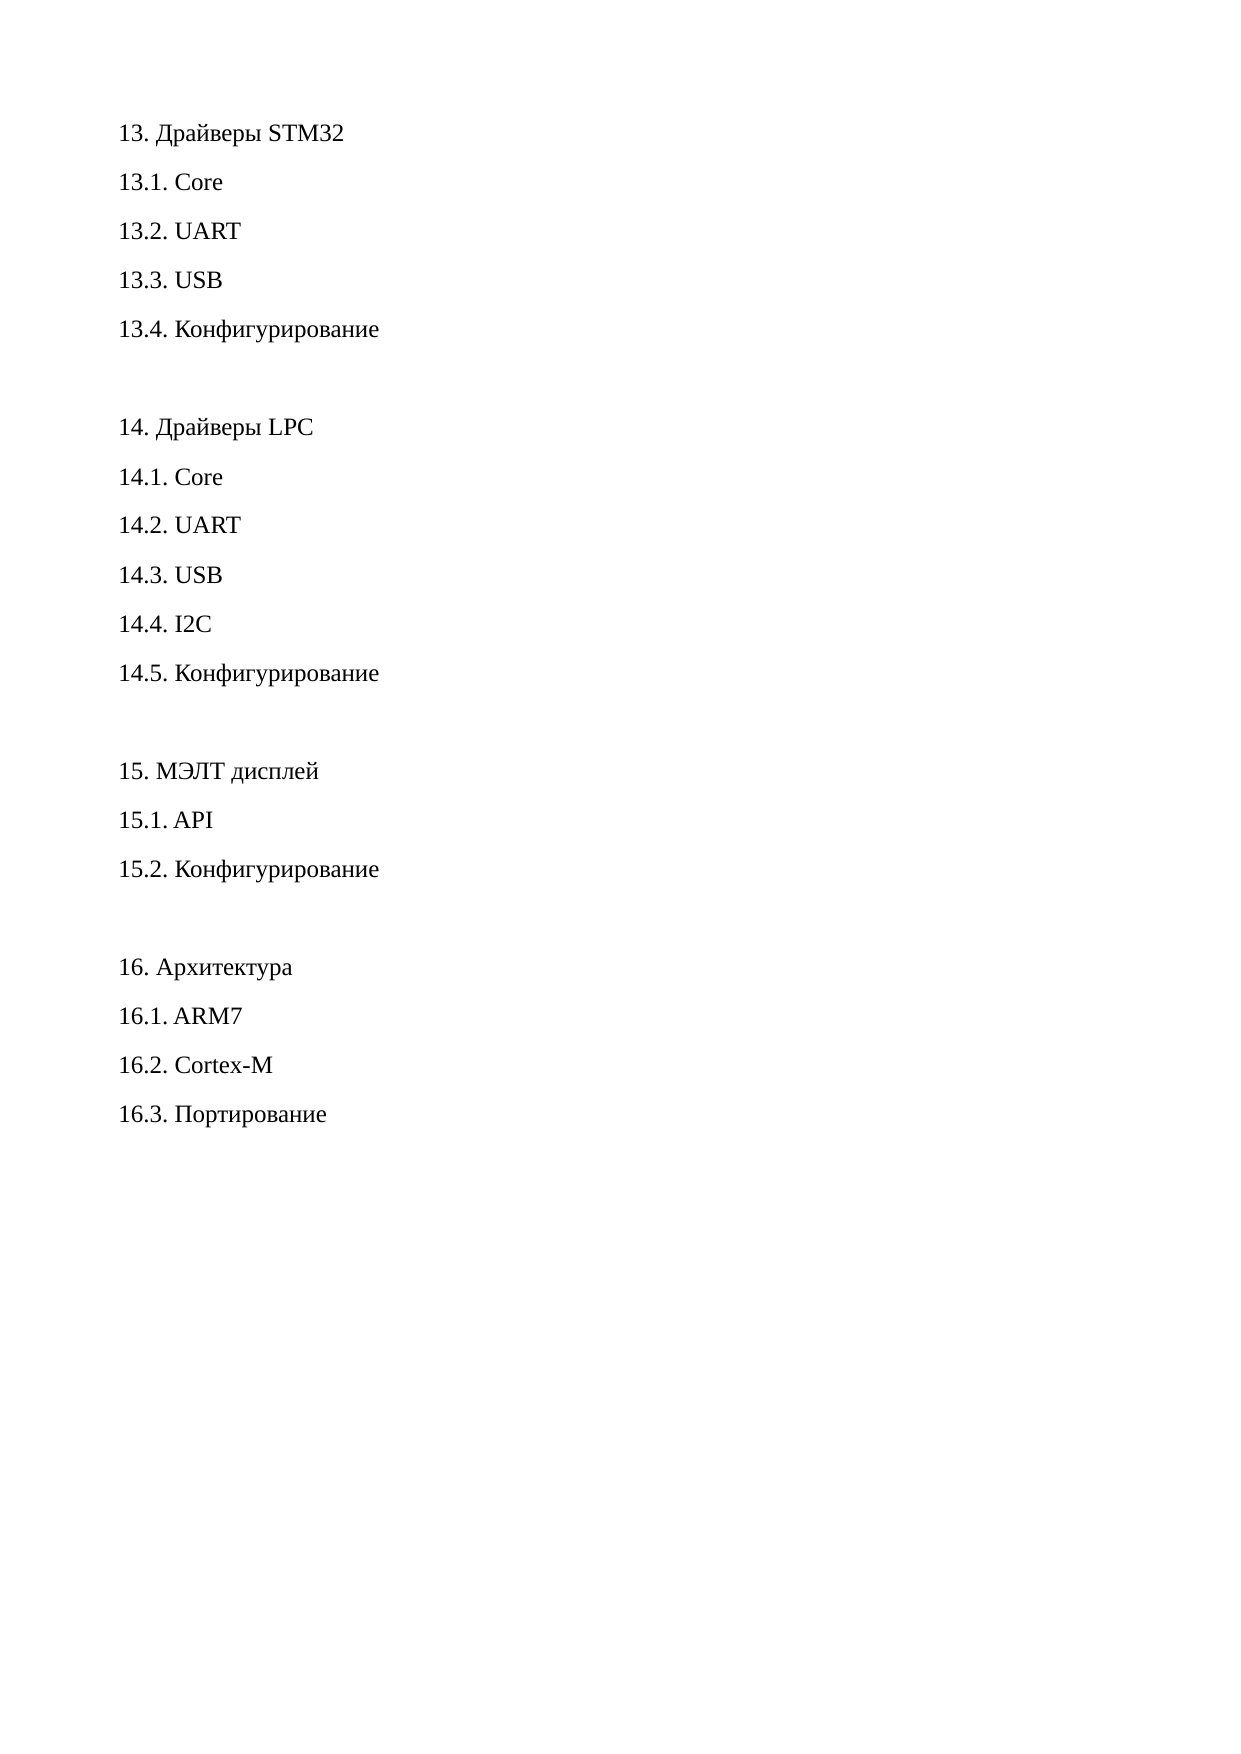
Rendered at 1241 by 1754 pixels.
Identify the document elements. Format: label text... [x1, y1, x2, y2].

text 15.1. API [118, 805, 1122, 834]
text 13.1. Core [118, 167, 1122, 196]
text 14.4. I2C [118, 609, 1122, 637]
text 13.3. USB [118, 265, 1122, 294]
text 13.2. UART [118, 216, 1122, 245]
text 16. Архитектура [118, 952, 1122, 981]
text 15.2. Конфигурирование [118, 854, 1122, 883]
text 14.1. Core [118, 462, 1122, 490]
text 13.4. Конфигурирование [118, 314, 1122, 343]
text 16.1. ARM7 [118, 1001, 1122, 1030]
text 13. Драйверы STM32 [118, 118, 1122, 147]
text 16.2. Cortex-M [118, 1050, 1122, 1079]
text 15. МЭЛТ дисплей [118, 756, 1122, 785]
text 14.5. Конфигурирование [118, 658, 1122, 687]
text 16.3. Портирование [118, 1099, 1122, 1128]
text 14. Драйверы LPC [118, 412, 1122, 441]
text 14.3. USB [118, 560, 1122, 588]
text 14.2. UART [118, 511, 1122, 539]
